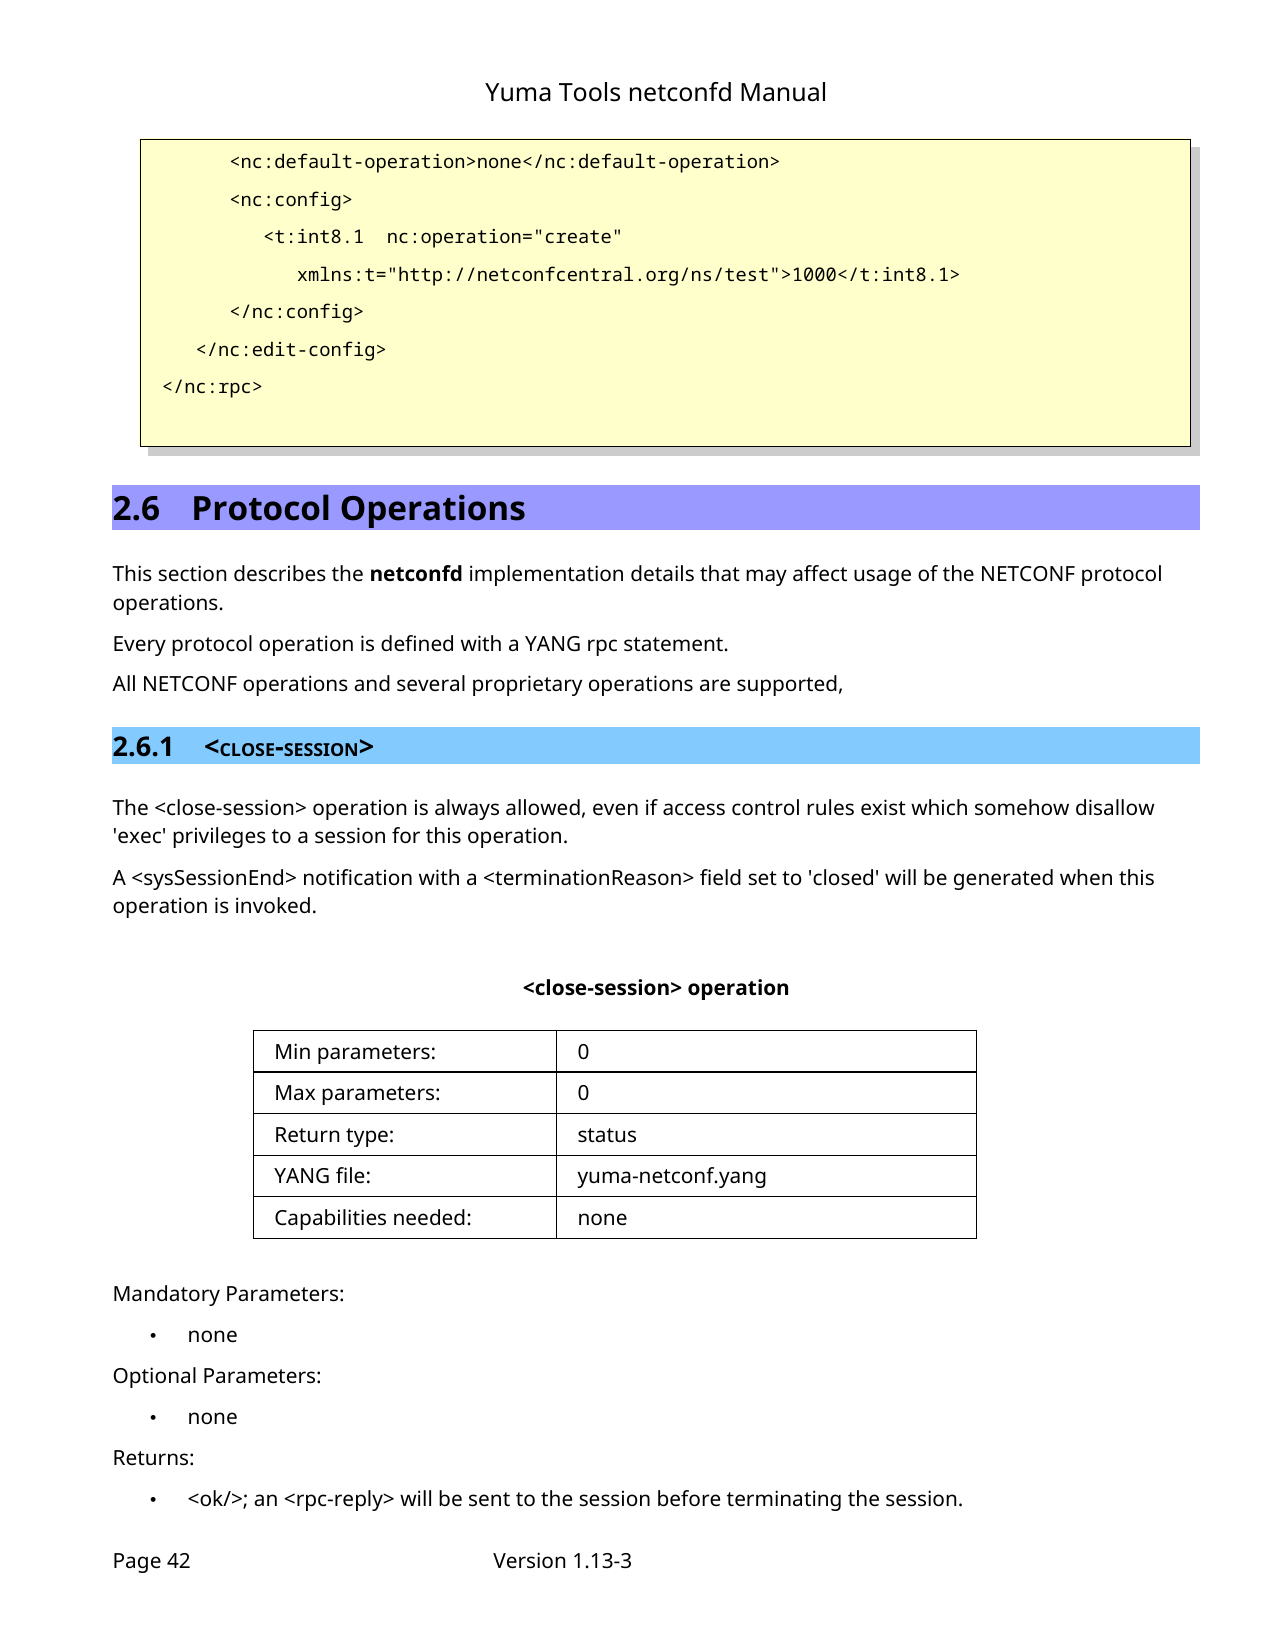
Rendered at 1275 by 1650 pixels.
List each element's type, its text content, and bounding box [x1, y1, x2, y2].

text </nc:rpc> [141, 363, 1190, 399]
list none [150, 1402, 1200, 1431]
text Every protocol operation is defined with a YANG rpc statement. [112, 629, 1200, 657]
table_cell Capabilities needed: [254, 1197, 556, 1238]
text <t:int8.1 nc:operation="create" [141, 213, 1190, 249]
table_header 0 [557, 1031, 976, 1071]
text The <close-session> operation is always allowed, even if access control rules exist which somehow disallow 'exec' privileges to a session for this operation. [112, 793, 1200, 850]
table_header Min parameters: [254, 1031, 556, 1071]
text <nc:default-operation>none</nc:default-operation> [141, 140, 1190, 174]
text </nc:config> [141, 288, 1190, 324]
list none [150, 1321, 1200, 1349]
text <nc:config> [141, 176, 1190, 212]
list <ok/>; an <rpc-reply> will be sent to the session before terminating the session. [150, 1484, 1200, 1513]
subtitle <close-session> operation [127, 973, 1185, 1001]
table_cell YANG file: [254, 1156, 556, 1196]
text This section describes the netconfd implementation details that may affect usage of the NETCONF protocol operations. [112, 559, 1200, 616]
text Optional Parameters: [112, 1361, 1200, 1390]
table_cell Return type: [254, 1114, 556, 1154]
table_cell none [557, 1197, 976, 1238]
subtitle Protocol Operations [112, 485, 1200, 530]
text A <sysSessionEnd> notification with a <terminationReason> field set to 'closed' will be generated when this operation is invoked. [112, 863, 1200, 919]
text </nc:edit-config> [141, 326, 1190, 362]
text Returns: [112, 1443, 1200, 1472]
table_cell Max parameters: [254, 1073, 556, 1113]
table_cell status [557, 1114, 976, 1154]
text xmlns:t="http://netconfcentral.org/ns/test">1000</t:int8.1> [141, 251, 1190, 287]
text Mandatory Parameters: [112, 1279, 1200, 1308]
table_cell 0 [557, 1073, 976, 1113]
text All NETCONF operations and several proprietary operations are supported, [112, 669, 1200, 698]
subtitle <close-session> [112, 727, 1200, 764]
table_cell yuma-netconf.yang [557, 1156, 976, 1196]
